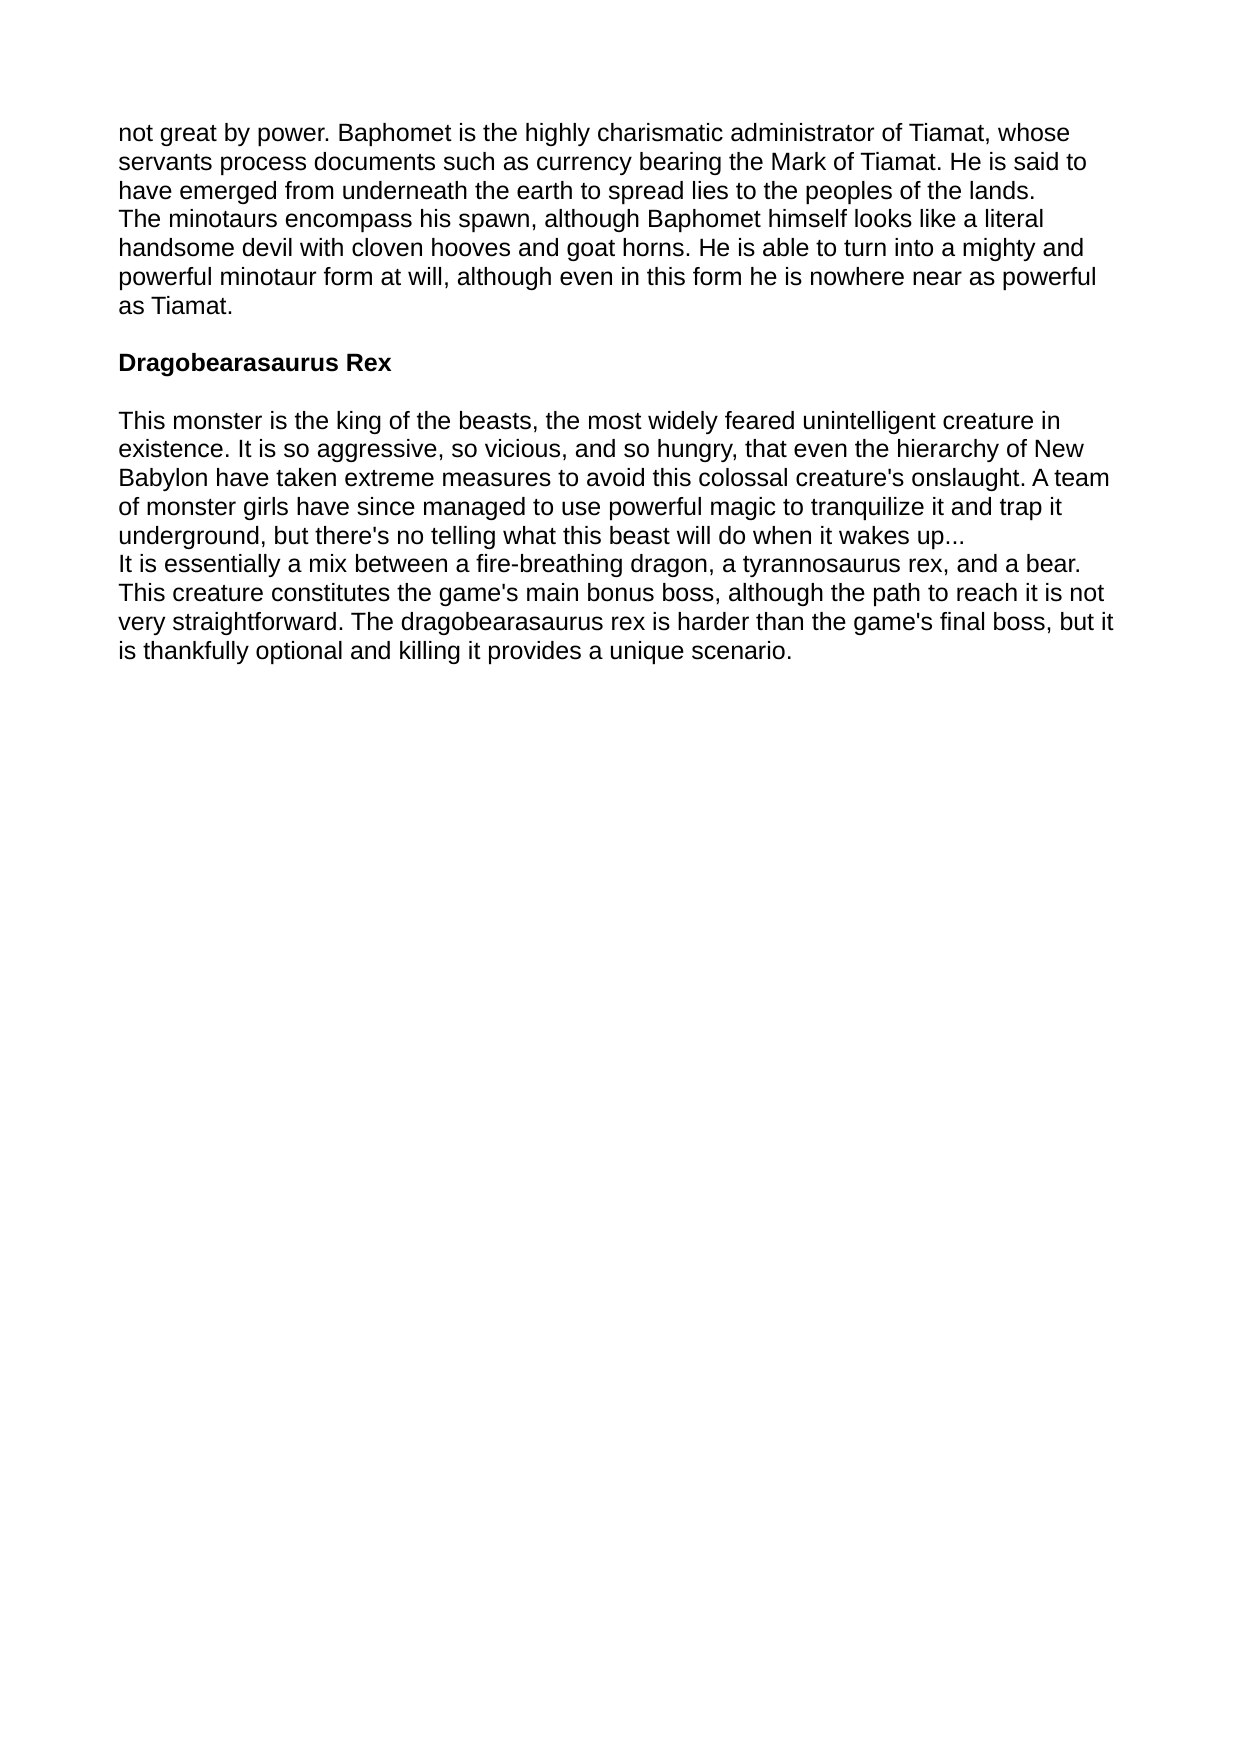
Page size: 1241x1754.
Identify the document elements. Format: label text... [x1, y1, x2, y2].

text It is essentially a mix between a fire-breathing dragon, a tyrannosaurus rex, and a bear. This creature constitutes the game's main bonus boss, although the path to reach it is not very straightforward. The dragobearasaurus rex is harder than the game's final boss, but it is thankfully optional and killing it provides a unique scenario. [118, 549, 1122, 664]
text This monster is the king of the beasts, the most widely feared unintelligent creature in existence. It is so aggressive, so vicious, and so hungry, that even the hierarchy of New Babylon have taken extreme measures to avoid this colossal creature's onslaught. A team of monster girls have since managed to use powerful magic to tranquilize it and trap it underground, but there's no telling what this beast will do when it wakes up... [118, 406, 1122, 549]
text not great by power. Baphomet is the highly charismatic administrator of Tiamat, whose servants process documents such as currency bearing the Mark of Tiamat. He is said to have emerged from underneath the earth to spread lies to the peoples of the lands. [118, 118, 1122, 204]
text The minotaurs encompass his spawn, although Baphomet himself looks like a literal handsome devil with cloven hooves and goat horns. He is able to turn into a mighty and powerful minotaur form at will, although even in this form he is nowhere near as powerful as Tiamat. [118, 204, 1122, 319]
text Dragobearasaurus Rex [118, 348, 1122, 377]
